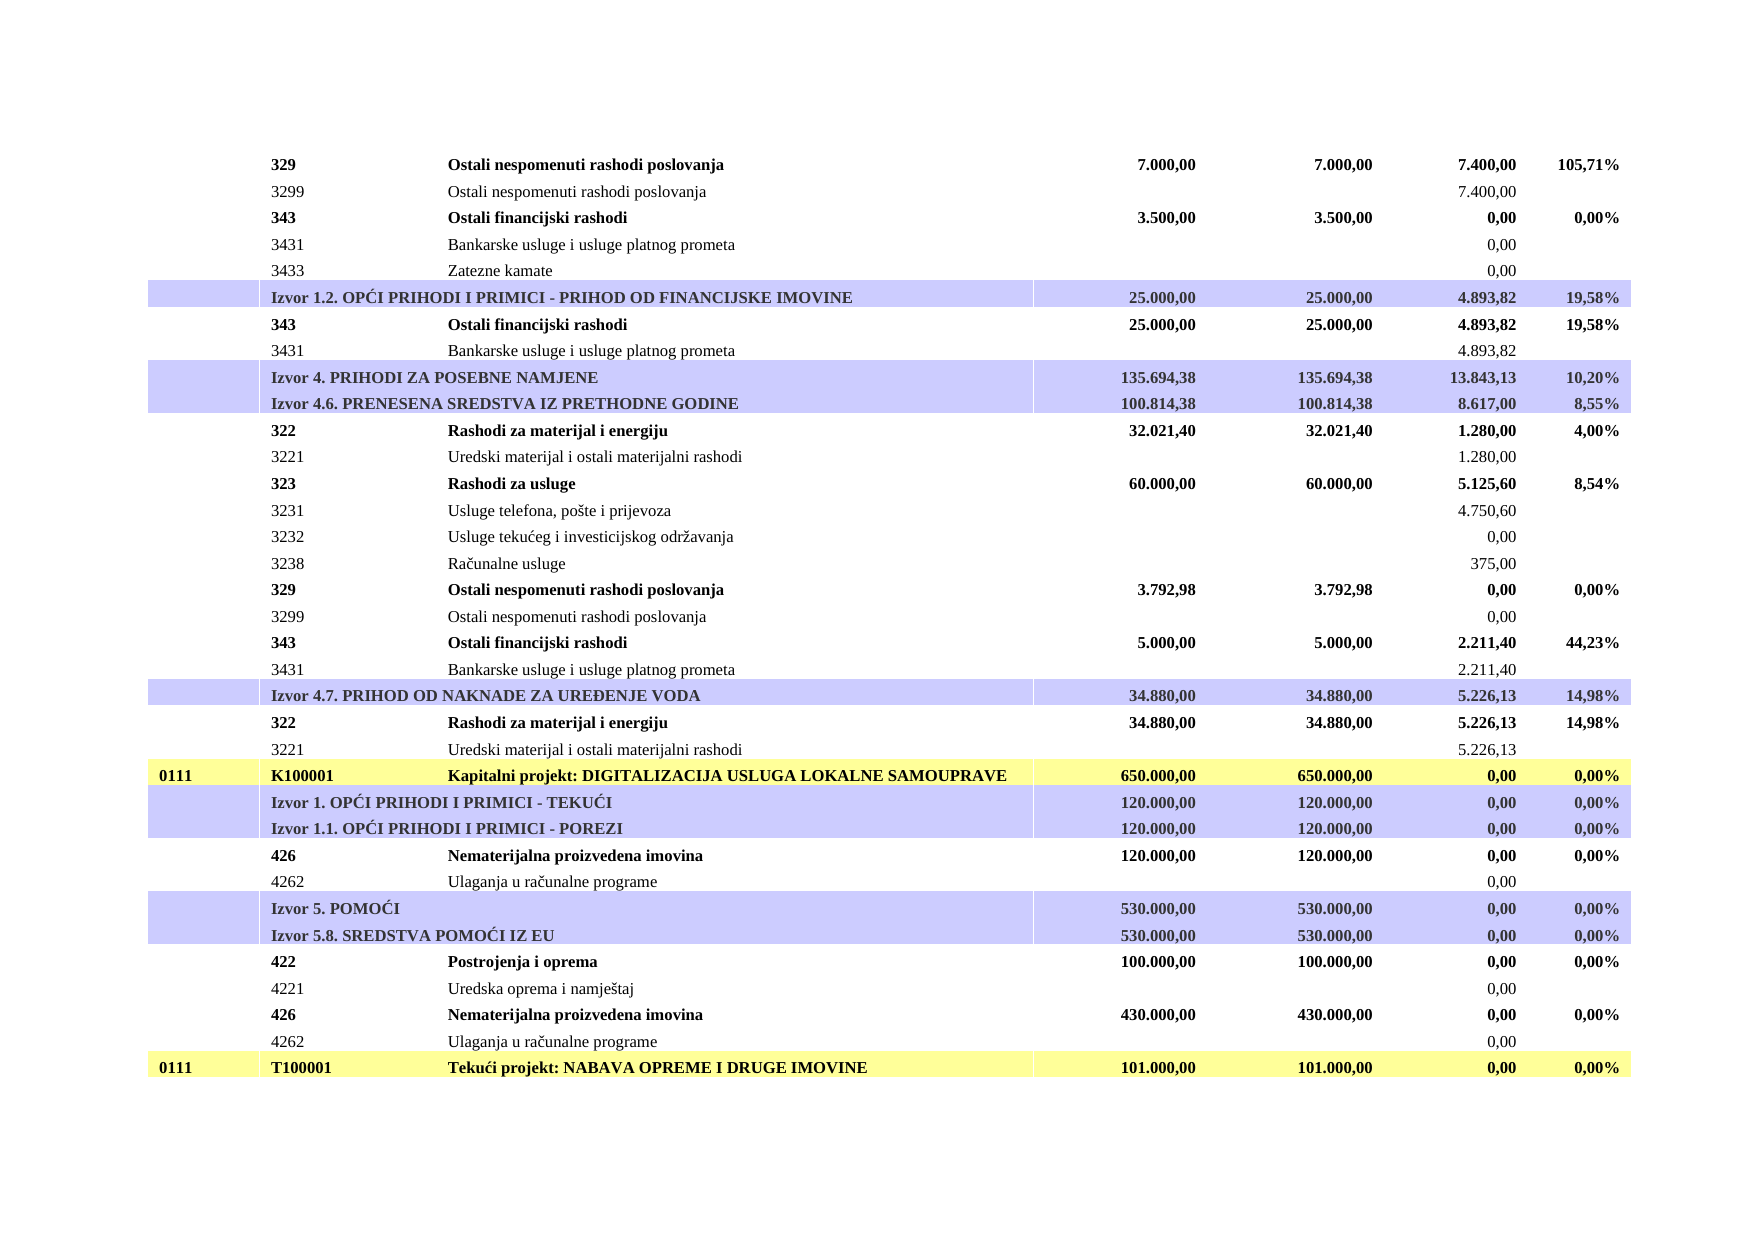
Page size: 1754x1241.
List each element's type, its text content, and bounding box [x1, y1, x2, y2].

table_cell [1527, 652, 1631, 679]
table_cell 3.792,98 [1034, 573, 1207, 599]
table_cell Računalne usluge [436, 546, 1033, 573]
table_cell [148, 652, 259, 679]
table_cell 0,00 [1384, 998, 1527, 1024]
table_cell 19,58% [1527, 280, 1631, 307]
table_cell [148, 466, 259, 493]
table_cell 3.500,00 [1034, 201, 1207, 227]
table_cell 32.021,40 [1034, 413, 1207, 440]
table_cell [148, 520, 259, 546]
table_cell Ostali nespomenuti rashodi poslovanja [436, 174, 1033, 201]
table_cell [148, 307, 259, 333]
table_cell [148, 174, 259, 201]
table_cell 650.000,00 [1207, 759, 1384, 785]
table_cell 5.226,13 [1384, 732, 1527, 758]
table_cell [148, 280, 259, 307]
table_cell [1527, 440, 1631, 466]
table_cell 3.792,98 [1207, 573, 1384, 599]
table_cell [1034, 652, 1207, 679]
table_cell 7.400,00 [1384, 148, 1527, 174]
table_cell 0,00% [1527, 838, 1631, 865]
table_cell 5.125,60 [1384, 466, 1527, 493]
table_cell 426 [260, 838, 436, 865]
table_cell 34.880,00 [1034, 705, 1207, 732]
table_cell 34.880,00 [1034, 679, 1207, 705]
table_cell Izvor 5.8. SREDSTVA POMOĆI IZ EU [260, 918, 1033, 944]
table_cell 4221 [260, 971, 436, 998]
table_cell 530.000,00 [1207, 918, 1384, 944]
table_cell 530.000,00 [1207, 891, 1384, 918]
table_cell 25.000,00 [1034, 280, 1207, 307]
table_cell 0,00 [1384, 227, 1527, 254]
table_cell [148, 573, 259, 599]
table_cell 120.000,00 [1207, 838, 1384, 865]
table_cell [148, 201, 259, 227]
table_cell 0,00% [1527, 1051, 1631, 1077]
table_cell 530.000,00 [1034, 891, 1207, 918]
table_cell 14,98% [1527, 705, 1631, 732]
table_cell Uredski materijal i ostali materijalni rashodi [436, 732, 1033, 758]
table_cell 3221 [260, 440, 436, 466]
table_cell [148, 254, 259, 280]
table_cell 4.893,82 [1384, 307, 1527, 333]
table_cell [1034, 174, 1207, 201]
table_cell 14,98% [1527, 679, 1631, 705]
table_cell [1527, 865, 1631, 891]
table_cell 3431 [260, 652, 436, 679]
table_cell [1527, 971, 1631, 998]
table_cell [148, 945, 259, 971]
table_cell [1527, 546, 1631, 573]
table_cell 7.400,00 [1384, 174, 1527, 201]
table_cell 0,00 [1384, 945, 1527, 971]
table_cell [1207, 227, 1384, 254]
table_cell Ostali financijski rashodi [436, 626, 1033, 652]
table_cell [148, 148, 259, 174]
table_cell 120.000,00 [1034, 785, 1207, 812]
table_cell 100.814,38 [1207, 387, 1384, 413]
table_cell 25.000,00 [1207, 280, 1384, 307]
table_cell Ostali financijski rashodi [436, 307, 1033, 333]
table_cell Ostali nespomenuti rashodi poslovanja [436, 148, 1033, 174]
table_cell [148, 546, 259, 573]
table_cell [1527, 599, 1631, 626]
table_cell 3431 [260, 227, 436, 254]
table_cell [148, 971, 259, 998]
table_cell 3433 [260, 254, 436, 280]
table_cell 0,00 [1384, 1024, 1527, 1051]
table_cell [148, 1024, 259, 1051]
table_cell 329 [260, 573, 436, 599]
table_cell 100.000,00 [1207, 945, 1384, 971]
table_cell [148, 679, 259, 705]
table_cell 3238 [260, 546, 436, 573]
table_cell 4.893,82 [1384, 334, 1527, 360]
table_cell 34.880,00 [1207, 705, 1384, 732]
table_cell 0,00 [1384, 1051, 1527, 1077]
table_cell [1207, 520, 1384, 546]
table_cell [148, 413, 259, 440]
table_cell 0,00 [1384, 812, 1527, 838]
table_cell Izvor 1.1. OPĆI PRIHODI I PRIMICI - POREZI [260, 812, 1033, 838]
table_cell 0,00 [1384, 785, 1527, 812]
table_cell 0,00 [1384, 573, 1527, 599]
table_cell [1034, 254, 1207, 280]
table_cell 0,00% [1527, 945, 1631, 971]
table_cell [148, 865, 259, 891]
table_cell [1034, 599, 1207, 626]
table_cell 4.893,82 [1384, 280, 1527, 307]
table_cell 0111 [148, 759, 259, 785]
table_cell 4.750,60 [1384, 493, 1527, 519]
table_cell 430.000,00 [1034, 998, 1207, 1024]
table_cell 5.226,13 [1384, 705, 1527, 732]
table_cell [1207, 174, 1384, 201]
table_cell Izvor 1.2. OPĆI PRIHODI I PRIMICI - PRIHOD OD FINANCIJSKE IMOVINE [260, 280, 1033, 307]
table_cell [1207, 865, 1384, 891]
table_cell [1207, 732, 1384, 758]
table_cell [148, 387, 259, 413]
table_cell [148, 334, 259, 360]
table_cell Kapitalni projekt: DIGITALIZACIJA USLUGA LOKALNE SAMOUPRAVE [436, 759, 1033, 785]
table_cell [1527, 732, 1631, 758]
table_cell 120.000,00 [1034, 838, 1207, 865]
table_cell 0,00 [1384, 918, 1527, 944]
table_cell [148, 785, 259, 812]
table_cell 530.000,00 [1034, 918, 1207, 944]
table_cell Ulaganja u računalne programe [436, 865, 1033, 891]
table_cell 8.617,00 [1384, 387, 1527, 413]
table_cell 0,00% [1527, 201, 1631, 227]
table_cell 101.000,00 [1207, 1051, 1384, 1077]
table_cell [1527, 254, 1631, 280]
table_cell 0,00% [1527, 891, 1631, 918]
table_cell [148, 838, 259, 865]
table_cell 0111 [148, 1051, 259, 1077]
table_cell [1034, 865, 1207, 891]
table_cell 0,00 [1384, 201, 1527, 227]
table_cell 7.000,00 [1207, 148, 1384, 174]
table_cell 0,00 [1384, 891, 1527, 918]
table_cell 343 [260, 201, 436, 227]
table_cell Ostali nespomenuti rashodi poslovanja [436, 599, 1033, 626]
table_cell [1034, 227, 1207, 254]
table_cell 4,00% [1527, 413, 1631, 440]
table_cell 0,00 [1384, 520, 1527, 546]
table_cell [148, 732, 259, 758]
table_cell Tekući projekt: NABAVA OPREME I DRUGE IMOVINE [436, 1051, 1033, 1077]
table_cell 0,00 [1384, 759, 1527, 785]
table_cell 101.000,00 [1034, 1051, 1207, 1077]
table_cell Rashodi za materijal i energiju [436, 413, 1033, 440]
table_cell [148, 360, 259, 387]
table_cell [1034, 1024, 1207, 1051]
table_cell [1527, 174, 1631, 201]
table_cell Nematerijalna proizvedena imovina [436, 838, 1033, 865]
table_cell [1207, 546, 1384, 573]
table_cell 3299 [260, 599, 436, 626]
table_cell 0,00 [1384, 254, 1527, 280]
table_cell 60.000,00 [1207, 466, 1384, 493]
table_cell 25.000,00 [1207, 307, 1384, 333]
table_cell [148, 440, 259, 466]
table_cell Izvor 4.7. PRIHOD OD NAKNADE ZA UREĐENJE VODA [260, 679, 1033, 705]
table_cell Bankarske usluge i usluge platnog prometa [436, 652, 1033, 679]
table_cell [1527, 334, 1631, 360]
table_cell 44,23% [1527, 626, 1631, 652]
table_cell Zatezne kamate [436, 254, 1033, 280]
table_cell [148, 227, 259, 254]
table_cell 5.000,00 [1034, 626, 1207, 652]
table_cell Izvor 1. OPĆI PRIHODI I PRIMICI - TEKUĆI [260, 785, 1033, 812]
table_cell Ostali financijski rashodi [436, 201, 1033, 227]
table_cell [148, 918, 259, 944]
table_cell 8,54% [1527, 466, 1631, 493]
table_cell 0,00 [1384, 971, 1527, 998]
table_cell 0,00% [1527, 785, 1631, 812]
table_cell Rashodi za usluge [436, 466, 1033, 493]
table_cell [1527, 1024, 1631, 1051]
table_cell Izvor 5. POMOĆI [260, 891, 1033, 918]
table_cell 60.000,00 [1034, 466, 1207, 493]
table_cell [1527, 493, 1631, 519]
table_cell [1034, 732, 1207, 758]
table_cell [1527, 227, 1631, 254]
table_cell [1207, 254, 1384, 280]
table_cell 135.694,38 [1207, 360, 1384, 387]
table_cell [1034, 334, 1207, 360]
table_cell [1034, 440, 1207, 466]
table_cell [1207, 440, 1384, 466]
table_cell 32.021,40 [1207, 413, 1384, 440]
table_cell Postrojenja i oprema [436, 945, 1033, 971]
table_cell 426 [260, 998, 436, 1024]
table_cell [1034, 493, 1207, 519]
table_cell [1207, 334, 1384, 360]
table_cell Usluge tekućeg i investicijskog održavanja [436, 520, 1033, 546]
table_cell Rashodi za materijal i energiju [436, 705, 1033, 732]
table_cell [148, 998, 259, 1024]
table_cell 7.000,00 [1034, 148, 1207, 174]
table_cell [1527, 520, 1631, 546]
table_cell 25.000,00 [1034, 307, 1207, 333]
table_cell Izvor 4. PRIHODI ZA POSEBNE NAMJENE [260, 360, 1033, 387]
table_cell T100001 [260, 1051, 436, 1077]
table_cell 0,00% [1527, 759, 1631, 785]
table_cell 13.843,13 [1384, 360, 1527, 387]
table_cell [1207, 971, 1384, 998]
table_cell 0,00% [1527, 918, 1631, 944]
table_cell 0,00 [1384, 838, 1527, 865]
table_cell 0,00% [1527, 812, 1631, 838]
table_cell 375,00 [1384, 546, 1527, 573]
table_cell 120.000,00 [1034, 812, 1207, 838]
table_cell 3431 [260, 334, 436, 360]
table_cell 3.500,00 [1207, 201, 1384, 227]
table_cell 3231 [260, 493, 436, 519]
table_cell 430.000,00 [1207, 998, 1384, 1024]
table_cell 135.694,38 [1034, 360, 1207, 387]
table_cell Usluge telefona, pošte i prijevoza [436, 493, 1033, 519]
table_cell 5.226,13 [1384, 679, 1527, 705]
table_cell Ostali nespomenuti rashodi poslovanja [436, 573, 1033, 599]
table_cell 120.000,00 [1207, 785, 1384, 812]
table_cell Ulaganja u računalne programe [436, 1024, 1033, 1051]
table_cell [148, 599, 259, 626]
table_cell 120.000,00 [1207, 812, 1384, 838]
table_cell [1207, 493, 1384, 519]
table_cell 19,58% [1527, 307, 1631, 333]
table_cell 322 [260, 413, 436, 440]
table_cell 1.280,00 [1384, 440, 1527, 466]
table_cell 105,71% [1527, 148, 1631, 174]
table_cell 343 [260, 307, 436, 333]
table_cell 2.211,40 [1384, 626, 1527, 652]
table_cell 329 [260, 148, 436, 174]
table_cell K100001 [260, 759, 436, 785]
table_cell 422 [260, 945, 436, 971]
table_cell [1034, 520, 1207, 546]
table_cell [1034, 971, 1207, 998]
table_cell 8,55% [1527, 387, 1631, 413]
table_cell [1207, 1024, 1384, 1051]
table_cell Uredski materijal i ostali materijalni rashodi [436, 440, 1033, 466]
table_cell 0,00% [1527, 998, 1631, 1024]
table_cell 1.280,00 [1384, 413, 1527, 440]
table_cell [148, 626, 259, 652]
table_cell 3221 [260, 732, 436, 758]
table_cell 2.211,40 [1384, 652, 1527, 679]
table_cell [148, 705, 259, 732]
table_cell 4262 [260, 865, 436, 891]
table_cell 34.880,00 [1207, 679, 1384, 705]
table_cell Bankarske usluge i usluge platnog prometa [436, 227, 1033, 254]
table_cell 10,20% [1527, 360, 1631, 387]
table_cell Bankarske usluge i usluge platnog prometa [436, 334, 1033, 360]
table_cell 100.814,38 [1034, 387, 1207, 413]
table_cell Nematerijalna proizvedena imovina [436, 998, 1033, 1024]
table_cell [148, 891, 259, 918]
table_cell [148, 493, 259, 519]
table_cell 0,00% [1527, 573, 1631, 599]
table_cell 322 [260, 705, 436, 732]
table_cell [1207, 599, 1384, 626]
table_cell 323 [260, 466, 436, 493]
table_cell [148, 812, 259, 838]
table_cell 5.000,00 [1207, 626, 1384, 652]
table_cell 650.000,00 [1034, 759, 1207, 785]
table_cell 0,00 [1384, 865, 1527, 891]
table_cell 3232 [260, 520, 436, 546]
table_cell Izvor 4.6. PRENESENA SREDSTVA IZ PRETHODNE GODINE [260, 387, 1033, 413]
table_cell 4262 [260, 1024, 436, 1051]
table_cell 343 [260, 626, 436, 652]
table_cell 3299 [260, 174, 436, 201]
table_cell [1034, 546, 1207, 573]
table_cell 100.000,00 [1034, 945, 1207, 971]
table_cell [1207, 652, 1384, 679]
table_cell Uredska oprema i namještaj [436, 971, 1033, 998]
table_cell 0,00 [1384, 599, 1527, 626]
